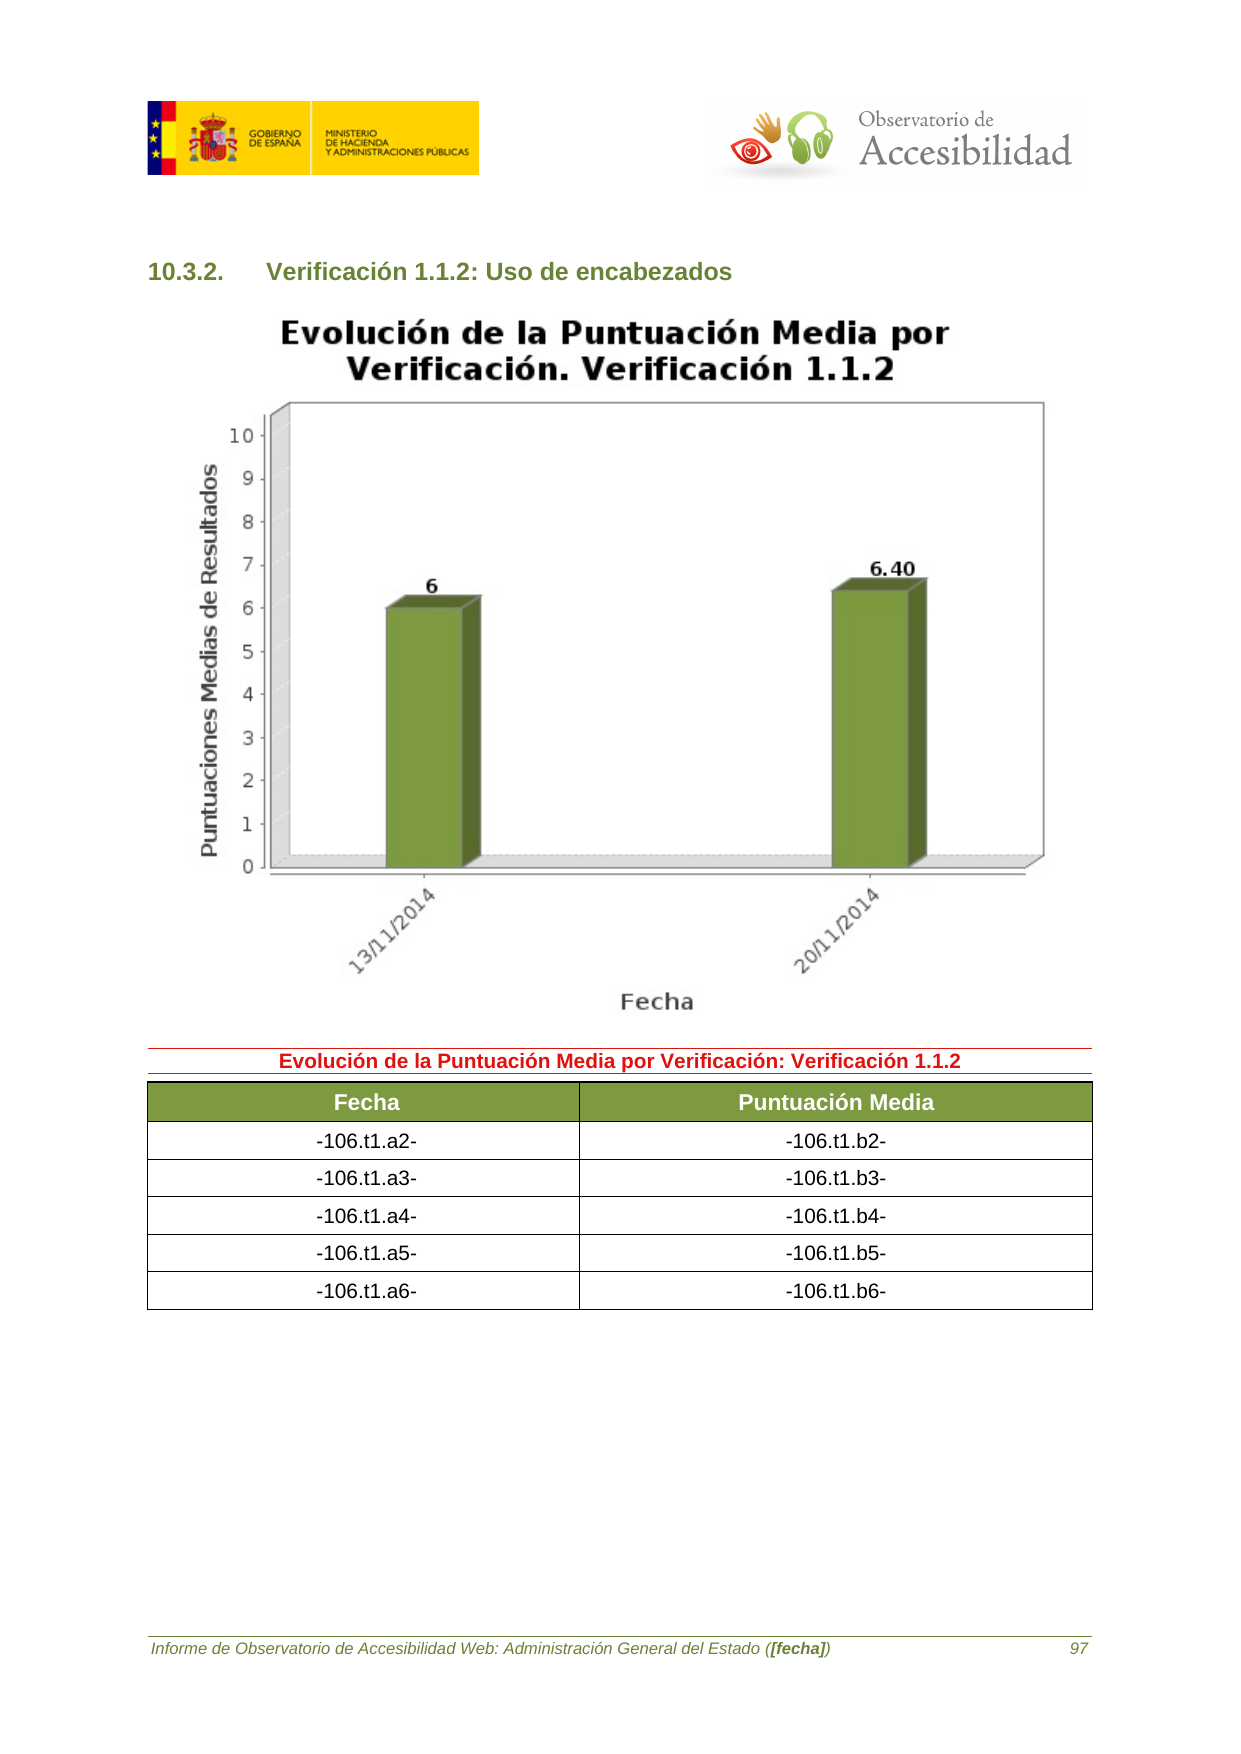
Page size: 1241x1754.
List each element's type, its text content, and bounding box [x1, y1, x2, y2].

table_cell -106.t1.a3- [148, 1160, 579, 1196]
table_cell -106.t1.b4- [580, 1197, 1092, 1234]
table_cell -106.t1.a5- [148, 1235, 579, 1271]
table_header Puntuación Media [580, 1083, 1092, 1121]
table_cell -106.t1.b2- [580, 1122, 1092, 1159]
picture [178, 313, 1062, 1024]
table_header Fecha [148, 1083, 579, 1121]
table_cell -106.t1.b3- [580, 1160, 1092, 1196]
table_cell -106.t1.b5- [580, 1235, 1092, 1271]
picture [147, 101, 479, 175]
subtitle Verificación 1.1.2: Uso de encabezados [148, 257, 1092, 286]
table_cell -106.t1.a4- [148, 1197, 579, 1234]
table_cell -106.t1.b6- [580, 1272, 1092, 1309]
table_cell -106.t1.a2- [148, 1122, 579, 1159]
table_cell -106.t1.a6- [148, 1272, 579, 1309]
picture [710, 102, 1086, 185]
text Evolución de la Puntuación Media por Verificación: Verificación 1.1.2 [148, 1049, 1092, 1073]
